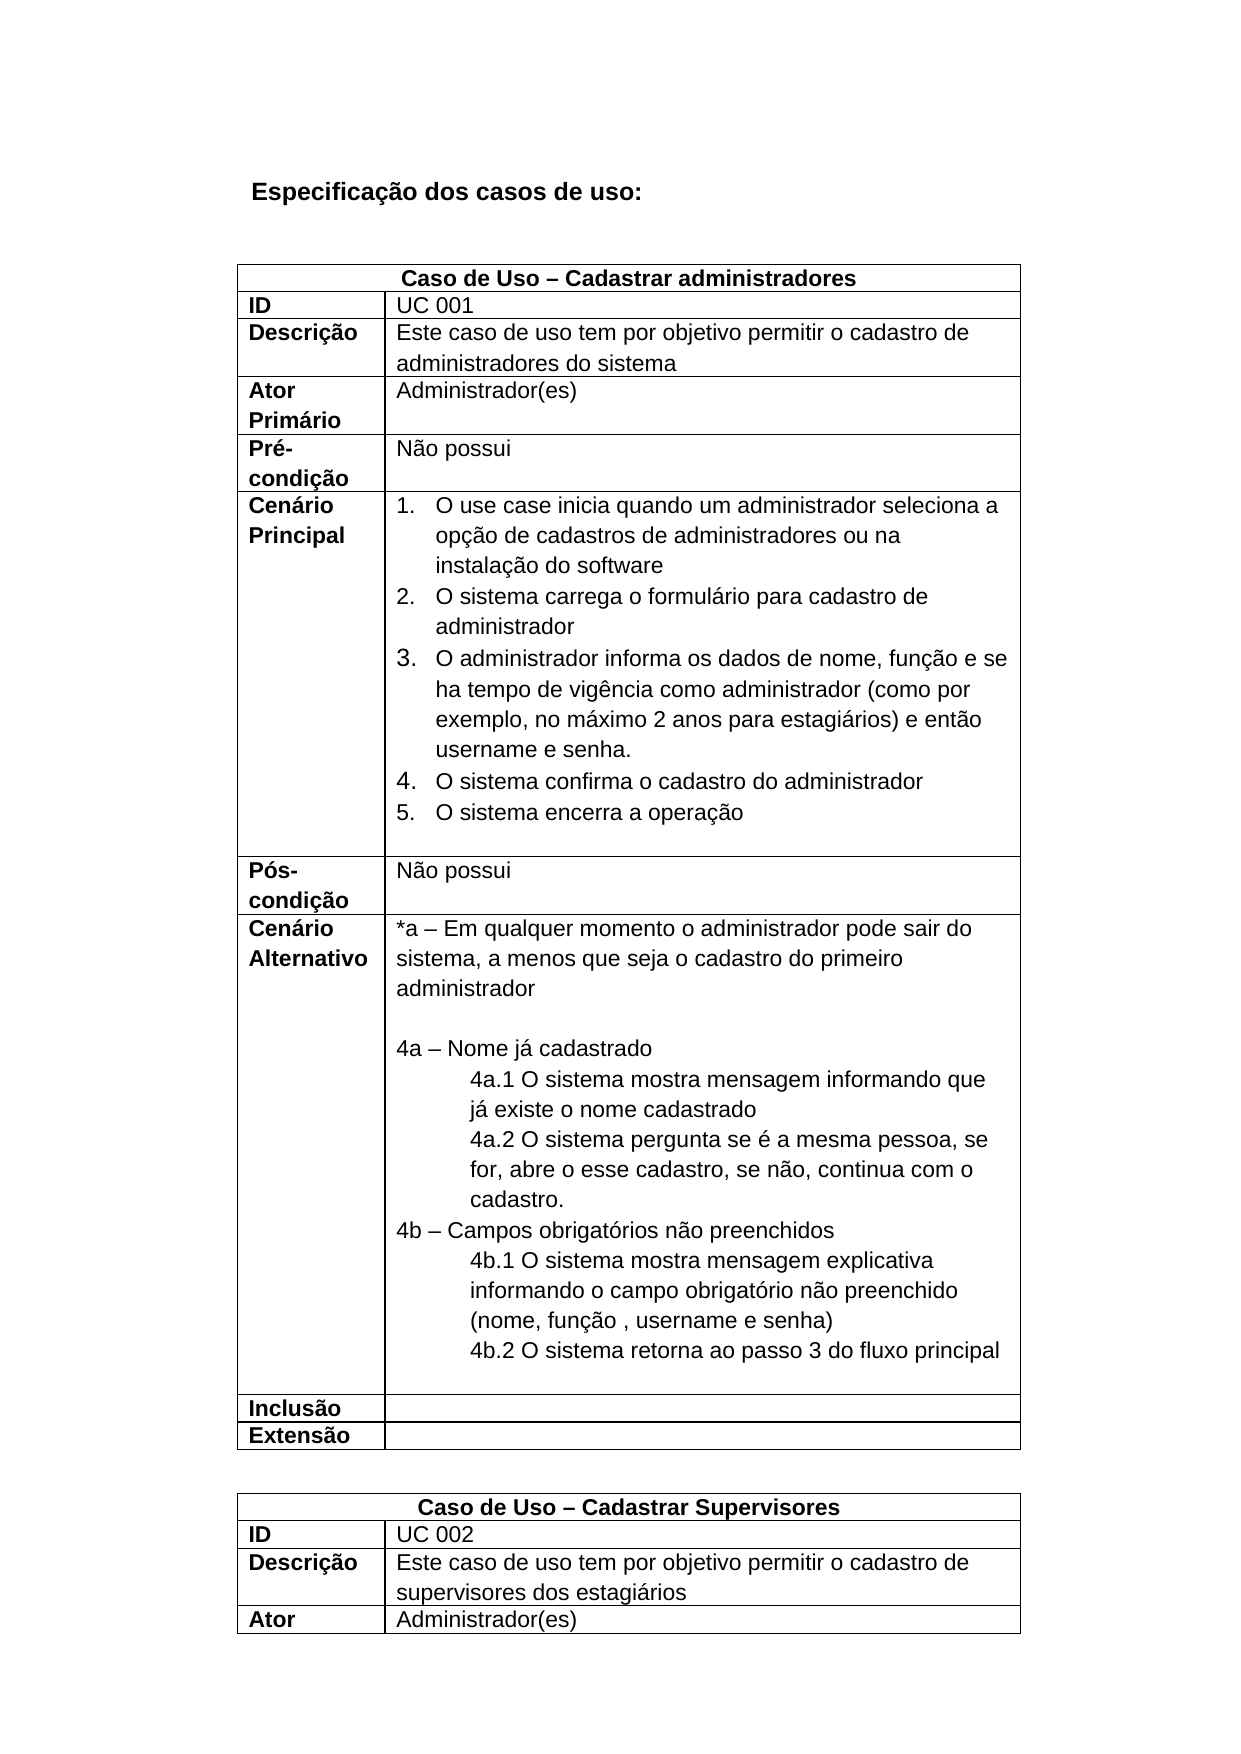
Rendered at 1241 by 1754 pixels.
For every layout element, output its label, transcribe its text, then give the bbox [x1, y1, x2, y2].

table_cell Pós-condição [238, 857, 384, 913]
table_cell Descrição [238, 319, 384, 376]
table_cell Este caso de uso tem por objetivo permitir o cadastro de administradores do sistema [386, 319, 1020, 376]
text Especificação dos casos de uso: [177, 177, 1122, 206]
table_cell Este caso de uso tem por objetivo permitir o cadastro de supervisores dos estagiários [386, 1549, 1020, 1605]
table_cell Não possui [386, 435, 1020, 491]
table_cell Administrador(es) [386, 1606, 1020, 1633]
table_cell Extensão [238, 1423, 384, 1449]
table_cell Ator [238, 1606, 384, 1633]
table_cell Inclusão [238, 1395, 384, 1421]
table_header Caso de Uso – Cadastrar Supervisores [238, 1494, 1020, 1520]
table_cell Descrição [238, 1549, 384, 1605]
table_cell Cenário Alternativo [238, 915, 384, 1394]
table_cell UC 001 [386, 292, 1020, 318]
table_cell Não possui [386, 857, 1020, 913]
table_cell Pré-condição [238, 435, 384, 491]
table_cell Administrador(es) [386, 377, 1020, 433]
table_cell [386, 1423, 1020, 1449]
table_cell Ator Primário [238, 377, 384, 433]
table_cell O use case inicia quando um administrador seleciona a opção de cadastros de administradores ou na instalação do software O sistema carrega o formulário para cadastro de administrador O administrador informa os dados de nome, função e se ha tempo de vigência como administrador (como por exemplo, no máximo 2 anos para estagiários) e então username e senha. O sistema confirma o cadastro do administrador O sistema encerra a operação [386, 492, 1020, 856]
table_cell ID [238, 292, 384, 318]
table_cell [386, 1395, 1020, 1421]
table_cell UC 002 [386, 1521, 1020, 1548]
table_cell ID [238, 1521, 384, 1548]
table_header Caso de Uso – Cadastrar administradores [238, 265, 1020, 291]
table_cell Cenário Principal [238, 492, 384, 856]
table_cell *a – Em qualquer momento o administrador pode sair do sistema, a menos que seja o cadastro do primeiro administrador 4a – Nome já cadastrado 4a.1 O sistema mostra mensagem informando que já existe o nome cadastrado 4a.2 O sistema pergunta se é a mesma pessoa, se for, abre o esse cadastro, se não, continua com o cadastro. 4b – Campos obrigatórios não preenchidos 4b.1 O sistema mostra mensagem explicativa informando o campo obrigatório não preenchido (nome, função , username e senha) 4b.2 O sistema retorna ao passo 3 do fluxo principal [386, 915, 1020, 1394]
